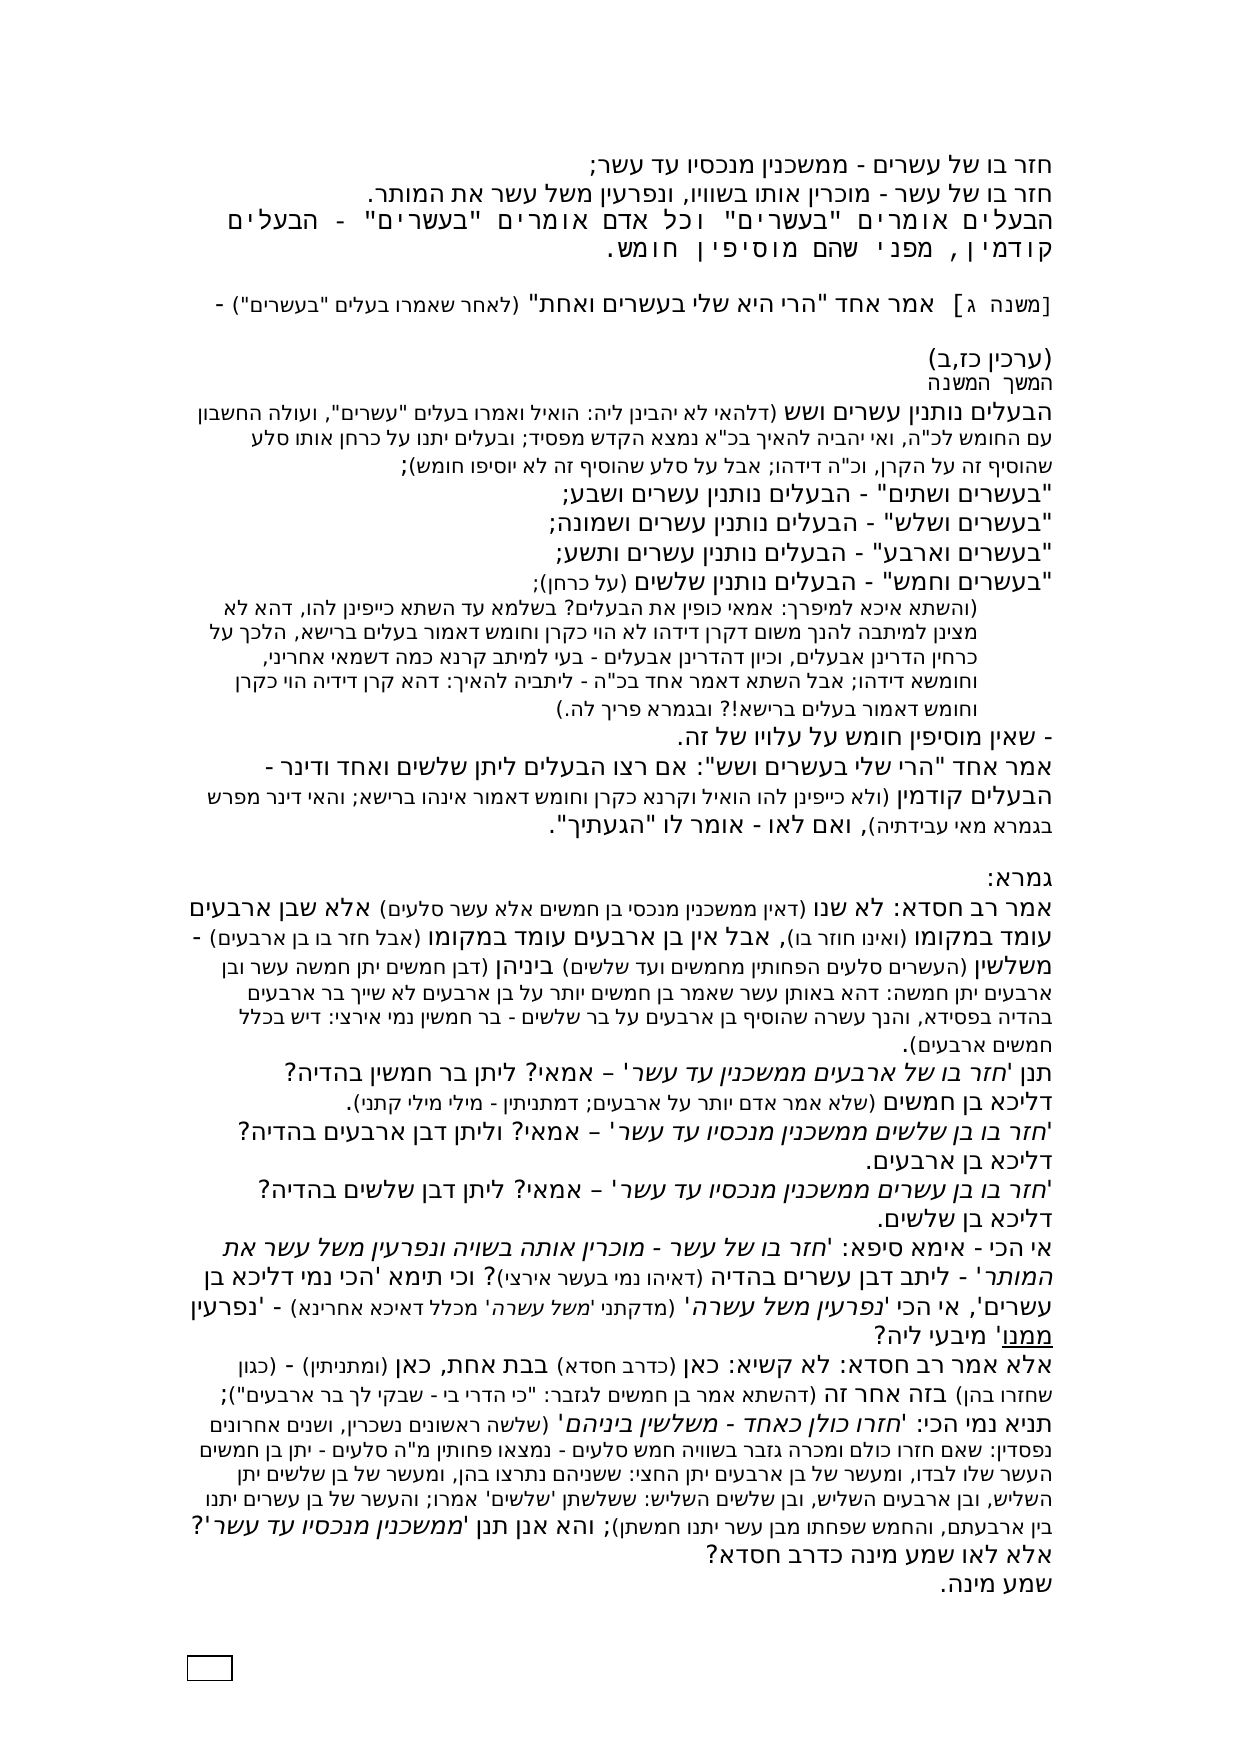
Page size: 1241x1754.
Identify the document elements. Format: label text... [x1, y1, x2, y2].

text המשך המשנה [187, 373, 1053, 397]
text הבעלים נותנין עשרים ושש (דלהאי לא יהבינן ליה: הואיל ואמרו בעלים "עשרים", ועולה החשבון עם החומש לכ"ה, ואי יהביה להאיך בכ"א נמצא הקדש מפסיד; ובעלים יתנו על כרחן אותו סלע שהוסיף זה על הקרן, וכ"ה דידהו; אבל על סלע שהוסיף זה לא יוסיפו חומש); [187, 397, 1053, 479]
text 'חזר בו בן שלשים ממשכנין מנכסיו עד עשר' – אמאי? וליתן דבן ארבעים בהדיה? [187, 1117, 1053, 1146]
text שמע מינה. [187, 1569, 1053, 1599]
text אלא אמר רב חסדא: לא קשיא: כאן (כדרב חסדא) בבת אחת, כאן (ומתניתין) - (כגון שחזרו בהן) בזה אחר זה (דהשתא אמר בן חמשים לגזבר: "כי הדרי בי - שבקי לך בר ארבעים"); [187, 1350, 1053, 1409]
text אמר אחד "הרי שלי בעשרים ושש": אם רצו הבעלים ליתן שלשים ואחד ודינר - הבעלים קודמין (ולא כייפינן להו הואיל וקרנא כקרן וחומש דאמור אינהו ברישא; והאי דינר מפרש בגמרא מאי עבידתיה), ואם לאו - אומר לו "הגעתיך". [187, 752, 1053, 839]
text דליכא בן ארבעים. [187, 1146, 1053, 1175]
text גמרא: [187, 863, 1053, 893]
text חזר בו של עשרים - ממשכנין מנכסיו עד עשר; [187, 150, 1053, 179]
text חזר בו של עשר - מוכרין אותו בשוויו, ונפרעין משל עשר את המותר. [187, 179, 1053, 208]
text (והשתא איכא למיפרך: אמאי כופין את הבעלים? בשלמא עד השתא כייפינן להו, דהא לא מצינן למיתבה להנך משום דקרן דידהו לא הוי כקרן וחומש דאמור בעלים ברישא, הלכך על כרחין הדרינן אבעלים, וכיון דהדרינן אבעלים - בעי למיתב קרנא כמה דשמאי אחריני, וחומשא דידהו; אבל השתא דאמר אחד בכ"ה - ליתביה להאיך: דהא קרן דידיה הוי כקרן וחומש דאמור בעלים ברישא!? ובגמרא פריך לה.) [187, 596, 978, 723]
text [משנה ג] אמר אחד "הרי היא שלי בעשרים ואחת" (לאחר שאמרו בעלים "בעשרים") - [187, 289, 1053, 320]
text דליכא בן חמשים (שלא אמר אדם יותר על ארבעים; דמתניתין - מילי מילי קתני). [187, 1087, 1053, 1117]
text תניא נמי הכי: 'חזרו כולן כאחד - משלשין ביניהם' (שלשה ראשונים נשכרין, ושנים אחרונים נפסדין: שאם חזרו כולם ומכרה גזבר בשוויה חמש סלעים - נמצאו פחותין מ"ה סלעים - יתן בן חמשים העשר שלו לבדו, ומעשר של בן ארבעים יתן החצי: ששניהם נתרצו בהן, ומעשר של בן שלשים יתן השליש, ובן ארבעים השליש, ובן שלשים השליש: ששלשתן 'שלשים' אמרו; והעשר של בן עשרים יתנו בין ארבעתם, והחמש שפחתו מבן עשר יתנו חמשתן); והא אנן תנן 'ממשכנין מנכסיו עד עשר'? אלא לאו שמע מינה כדרב חסדא? [187, 1409, 1053, 1569]
text (ערכין כז,ב) [187, 344, 1053, 373]
text תנן 'חזר בו של ארבעים ממשכנין עד עשר' – אמאי? ליתן בר חמשין בהדיה? [187, 1058, 1053, 1087]
text "בעשרים ושתים" - הבעלים נותנין עשרים ושבע; [187, 479, 1053, 508]
text אמר רב חסדא: לא שנו (דאין ממשכנין מנכסי בן חמשים אלא עשר סלעים) אלא שבן ארבעים עומד במקומו (ואינו חוזר בו), אבל אין בן ארבעים עומד במקומו (אבל חזר בו בן ארבעים) - משלשין (העשרים סלעים הפחותין מחמשים ועד שלשים) ביניהן (דבן חמשים יתן חמשה עשר ובן ארבעים יתן חמשה: דהא באותן עשר שאמר בן חמשים יותר על בן ארבעים לא שייך בר ארבעים בהדיה בפסידא, והנך עשרה שהוסיף בן ארבעים על בר שלשים - בר חמשין נמי אירצי: דיש בכלל חמשים ארבעים). [187, 893, 1053, 1058]
text דליכא בן שלשים. [187, 1204, 1053, 1233]
text הבעלים אומרים "בעשרים" וכל אדם אומרים "בעשרים" - הבעלים קודמין, מפני שהם מוסיפין חומש. [187, 208, 1053, 265]
text "בעשרים וחמש" - הבעלים נותנין שלשים (על כרחן); [187, 567, 1053, 596]
text "בעשרים וארבע" - הבעלים נותנין עשרים ותשע; [187, 538, 1053, 567]
text "בעשרים ושלש" - הבעלים נותנין עשרים ושמונה; [187, 508, 1053, 538]
text - שאין מוסיפין חומש על עלויו של זה. [187, 723, 1053, 752]
text 'חזר בו בן עשרים ממשכנין מנכסיו עד עשר' – אמאי? ליתן דבן שלשים בהדיה? [187, 1175, 1053, 1204]
text אי הכי - אימא סיפא: 'חזר בו של עשר - מוכרין אותה בשויה ונפרעין משל עשר את המותר' - ליתב דבן עשרים בהדיה (דאיהו נמי בעשר אירצי)? וכי תימא 'הכי נמי דליכא בן עשרים', אי הכי 'נפרעין משל עשרה' (מדקתני 'משל עשרה' מכלל דאיכא אחרינא) - 'נפרעין ממנו' מיבעי ליה? [187, 1233, 1053, 1350]
